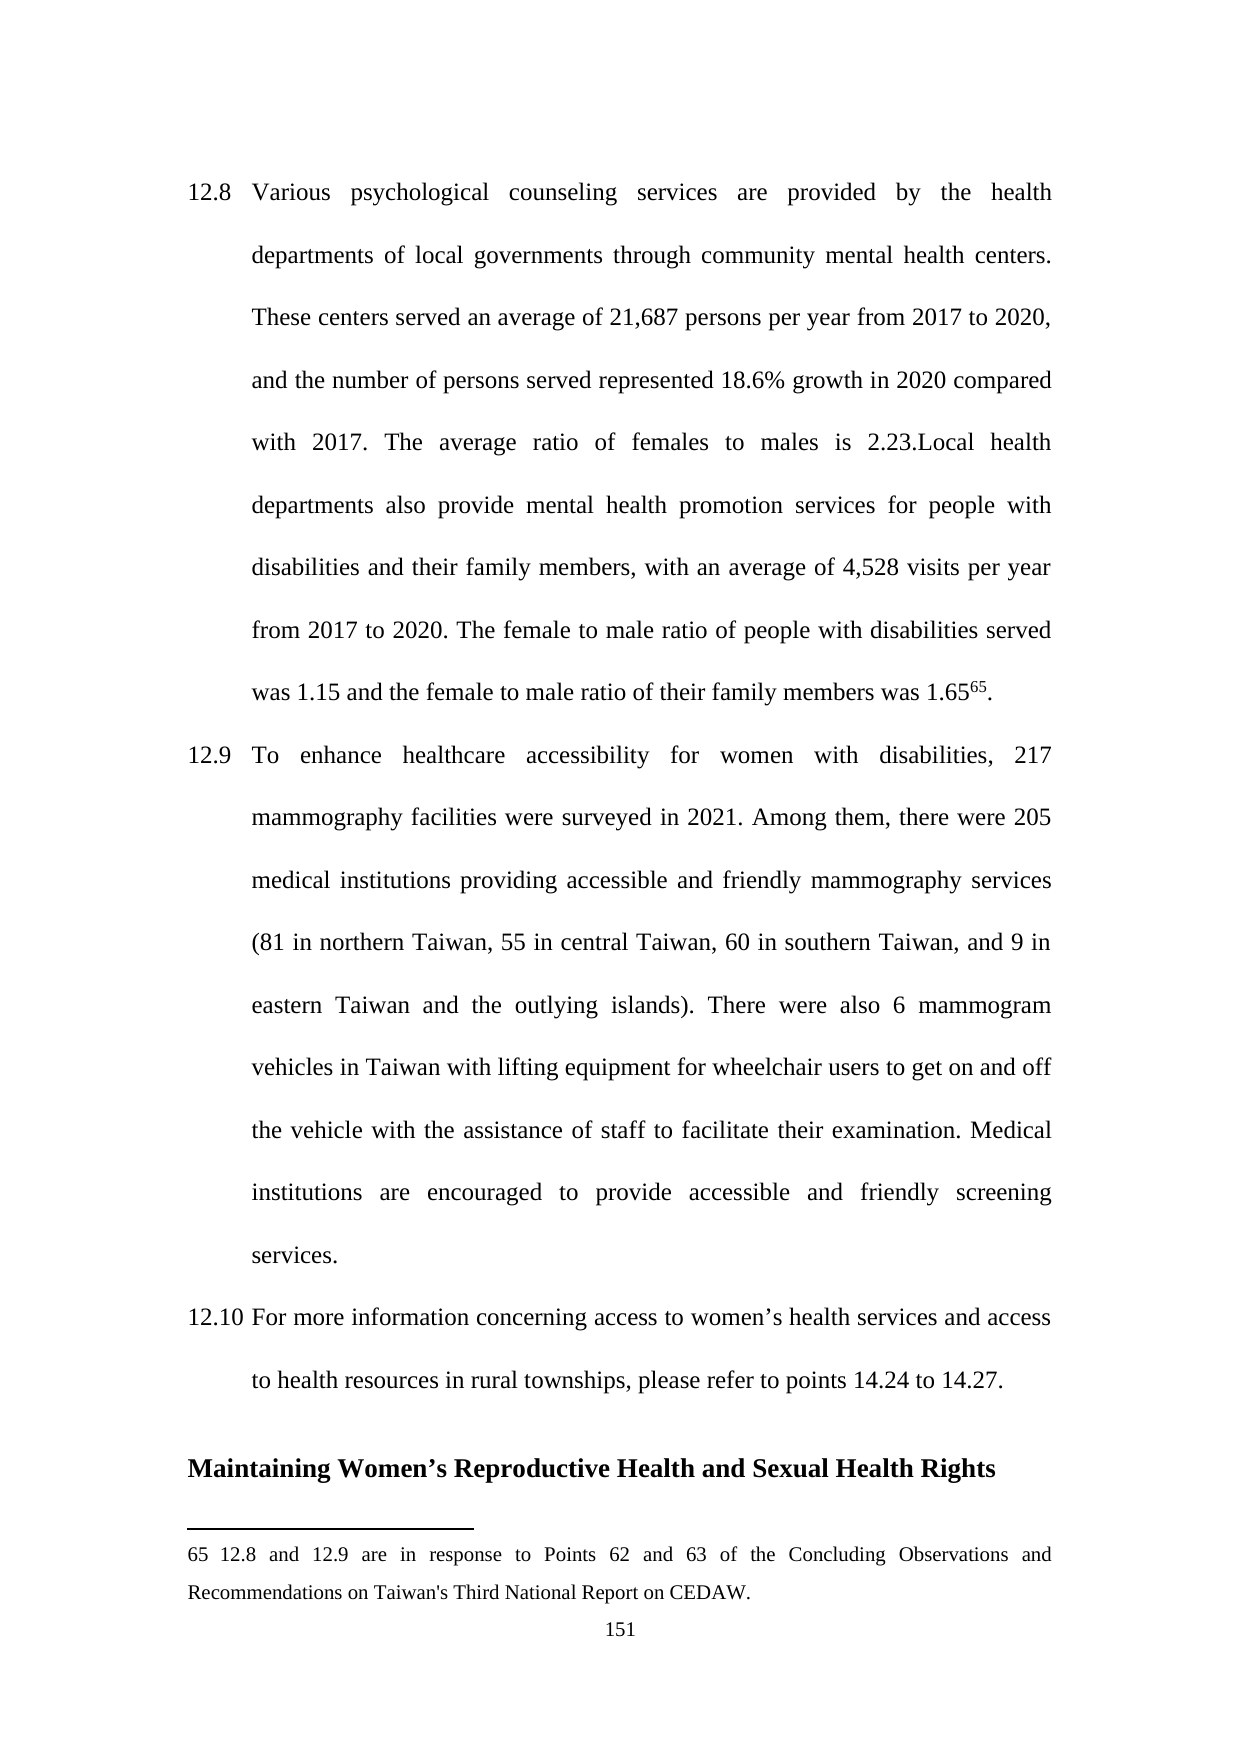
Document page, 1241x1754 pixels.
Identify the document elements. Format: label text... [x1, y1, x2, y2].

list To enhance healthcare accessibility for women with disabilities, 217 mammography facilities were surveyed in 2021. Among them, there were 205 medical institutions providing accessible and friendly mammography services (81 in northern Taiwan, 55 in central Taiwan, 60 in southern Taiwan, and 9 in eastern Taiwan and the outlying islands). There were also 6 mammogram vehicles in Taiwan with lifting equipment for wheelchair users to get on and off the vehicle with the assistance of staff to facilitate their examination. Medical institutions are encouraged to provide accessible and friendly screening services. [187, 712, 1053, 1275]
list For more information concerning access to women’s health services and access to health resources in rural townships, please refer to points 14.24 to 14.27. [187, 1275, 1053, 1400]
list 12.8 and 12.9 are in response to Points 62 and 63 of the Concluding Observations and Recommendations on Taiwan's Third National Report on CEDAW. [187, 1529, 1053, 1604]
subtitle Maintaining Women’s Reproductive Health and Sexual Health Rights [187, 1426, 1053, 1489]
list Various psychological counseling services are provided by the health departments of local governments through community mental health centers. These centers served an average of 21,687 persons per year from 2017 to 2020, and the number of persons served represented 18.6% growth in 2020 compared with 2017. The average ratio of females to males is 2.23.Local health departments also provide mental health promotion services for people with disabilities and their family members, with an average of 4,528 visits per year from 2017 to 2020. The female to male ratio of people with disabilities served was 1.15 and the female to male ratio of their family members was 1.65. [187, 150, 1053, 712]
